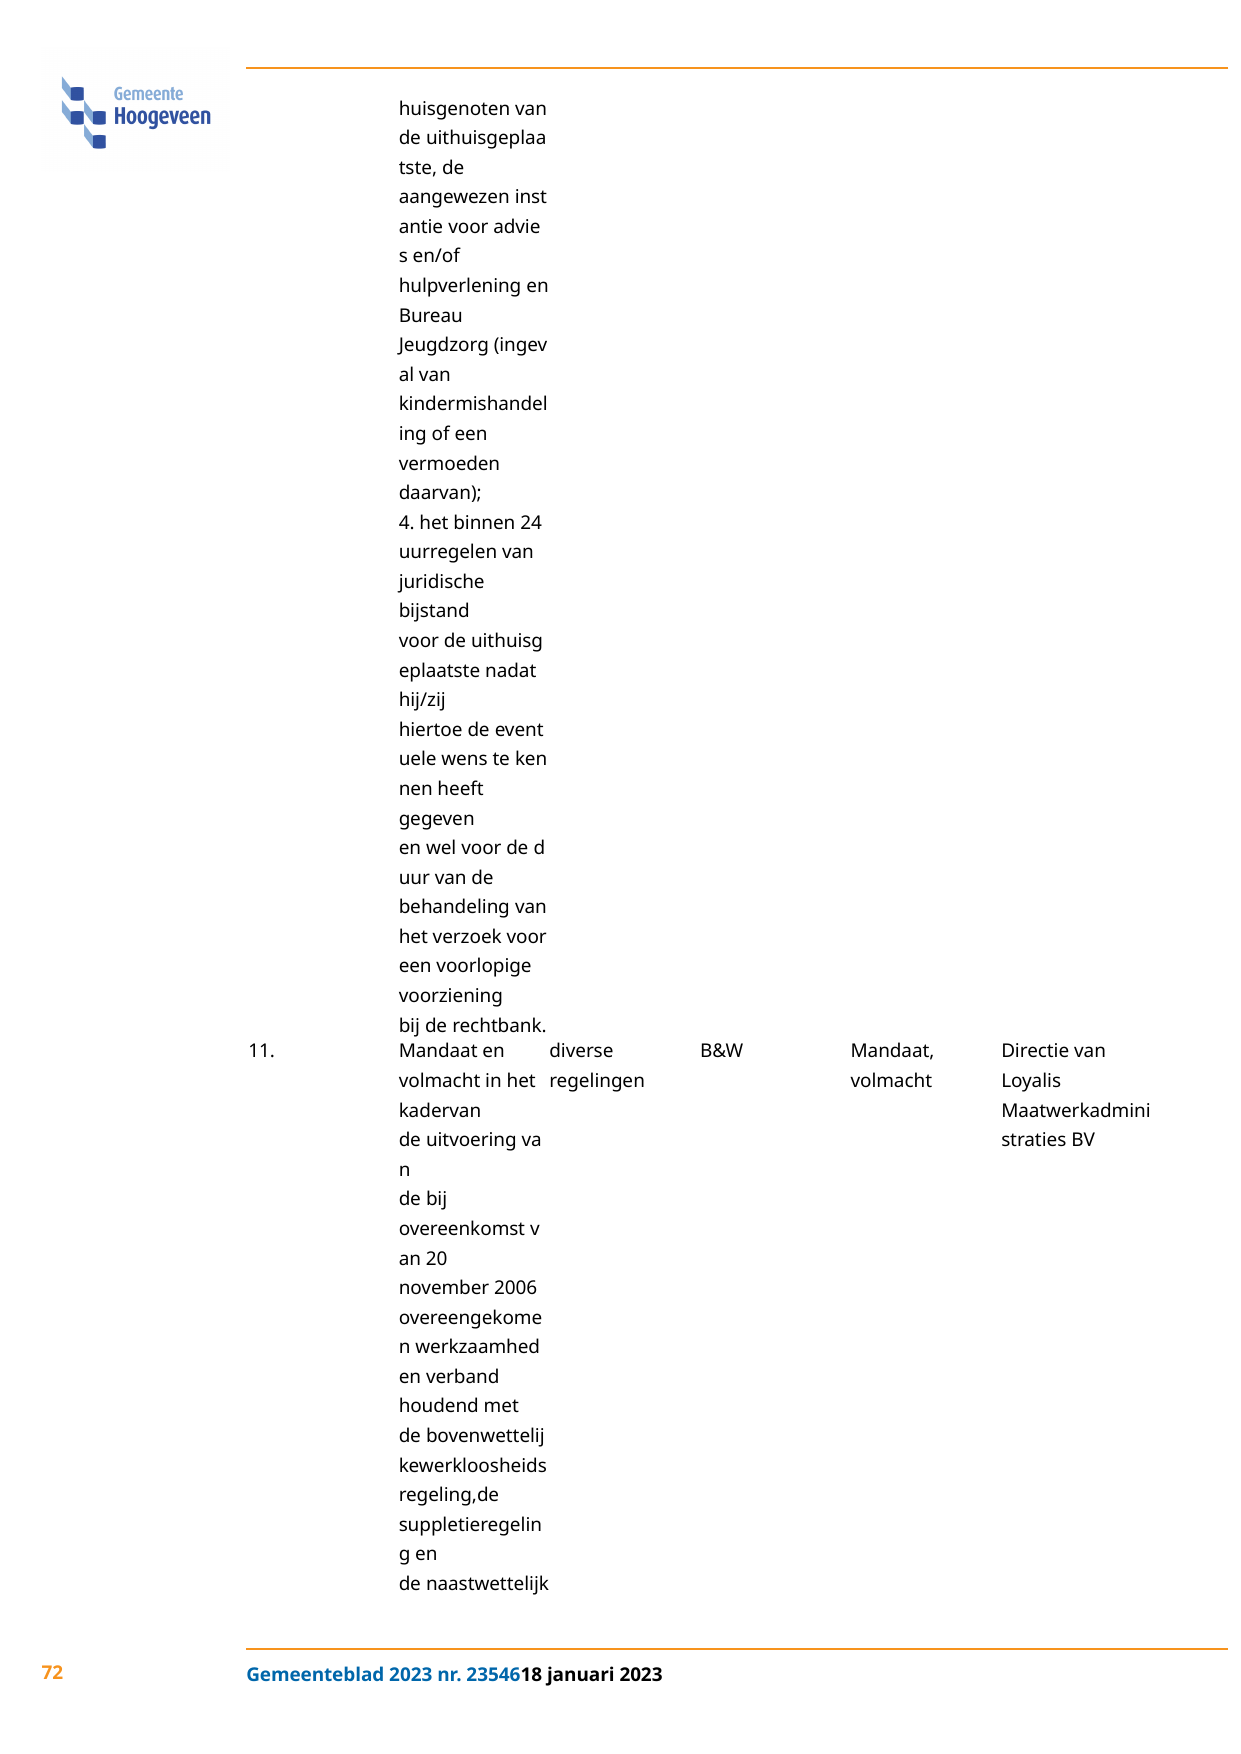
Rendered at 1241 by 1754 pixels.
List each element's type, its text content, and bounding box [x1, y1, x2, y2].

table_cell diverse regelingen [549, 1038, 700, 1596]
table_cell huisgenoten van de uithuisgeplaatste, de aangewezen instantie voor advies en/of hulpverlening en Bureau Jeugdzorg (ingeval van kindermishandeling of een vermoeden daarvan); 4. het binnen 24 uurregelen van juridische bijstand voor de uithuisgeplaatste nadat hij/zij hiertoe de eventuele wens te kennen heeft gegeven en wel voor de duur van de behandeling van het verzoek voor een voorlopige voorziening bij de rechtbank. [399, 95, 549, 1038]
table_cell [850, 95, 1001, 1038]
table_cell [700, 95, 850, 1038]
picture [41, 47, 231, 172]
table_cell [1001, 95, 1152, 1038]
table_cell [248, 95, 398, 1038]
table_cell [549, 95, 700, 1038]
table_cell Mandaat, volmacht [850, 1038, 1001, 1596]
table_cell 11. [248, 1038, 398, 1596]
table_cell B&W [700, 1038, 850, 1596]
table_cell Directie van Loyalis Maatwerkadministraties BV [1001, 1038, 1152, 1596]
table_cell Mandaat en volmacht in het kadervan de uitvoering van de bij overeenkomst van 20 november 2006 overeengekomen werkzaamheden verband houdend met de bovenwettelijkewerkloosheidsregeling,de suppletieregeling en de naastwettelijk [399, 1038, 549, 1596]
